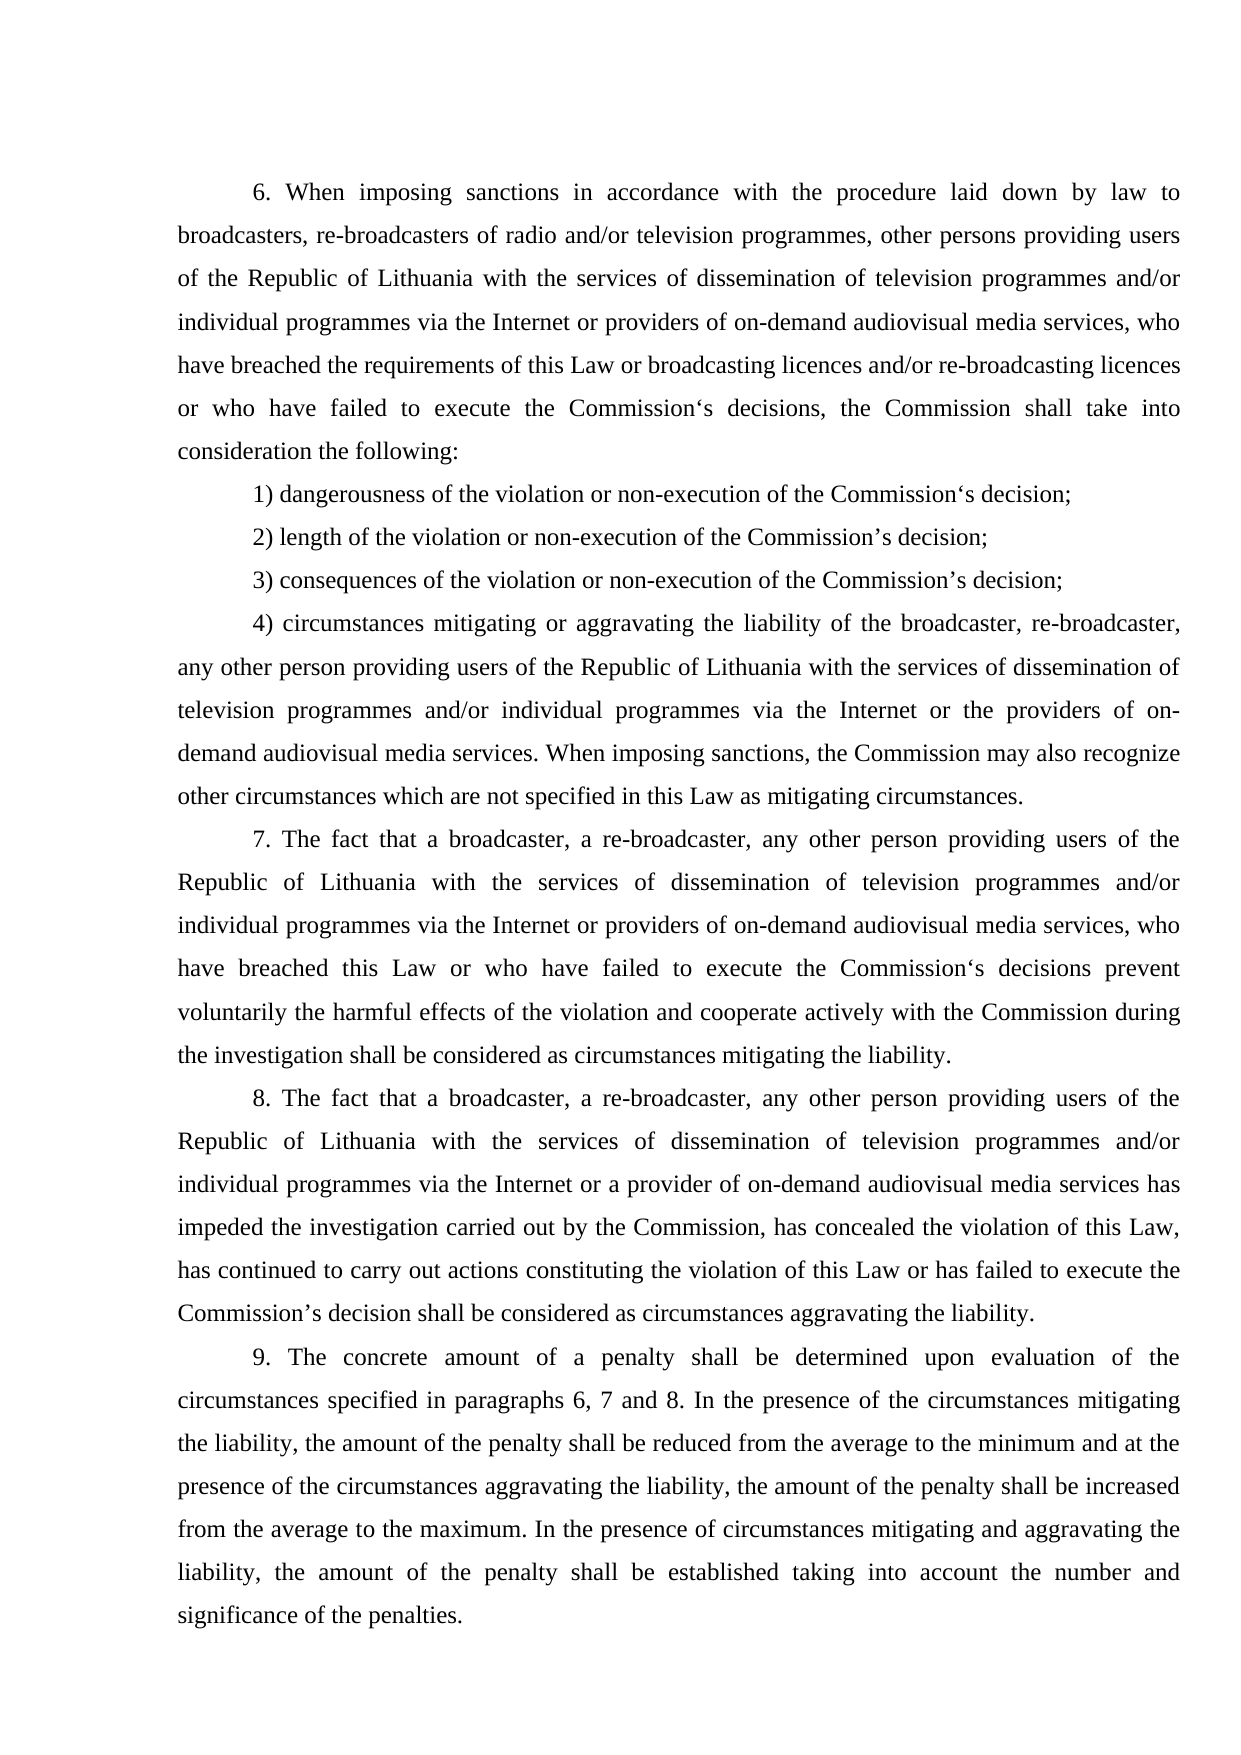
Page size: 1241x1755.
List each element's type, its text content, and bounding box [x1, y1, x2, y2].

text 3) consequences of the violation or non-execution of the Commission’s decision; [177, 565, 1181, 594]
text 4) circumstances mitigating or aggravating the liability of the broadcaster, re-broadcaster, any other person providing users of the Republic of Lithuania with the services of dissemination of television programmes and/or individual programmes via the Internet or the providers of on-demand audiovisual media services. When imposing sanctions, the Commission may also recognize other circumstances which are not specified in this Law as mitigating circumstances. [177, 608, 1181, 810]
text 9. The concrete amount of a penalty shall be determined upon evaluation of the circumstances specified in paragraphs 6, 7 and 8. In the presence of the circumstances mitigating the liability, the amount of the penalty shall be reduced from the average to the minimum and at the presence of the circumstances aggravating the liability, the amount of the penalty shall be increased from the average to the maximum. In the presence of circumstances mitigating and aggravating the liability, the amount of the penalty shall be established taking into account the number and significance of the penalties. [177, 1342, 1181, 1629]
text 1) dangerousness of the violation or non-execution of the Commission‘s decision; [177, 479, 1181, 508]
text 7. The fact that a broadcaster, a re-broadcaster, any other person providing users of the Republic of Lithuania with the services of dissemination of television programmes and/or individual programmes via the Internet or providers of on-demand audiovisual media services, who have breached this Law or who have failed to execute the Commission‘s decisions prevent voluntarily the harmful effects of the violation and cooperate actively with the Commission during the investigation shall be considered as circumstances mitigating the liability. [177, 824, 1181, 1068]
text 6. When imposing sanctions in accordance with the procedure laid down by law to broadcasters, re-broadcasters of radio and/or television programmes, other persons providing users of the Republic of Lithuania with the services of dissemination of television programmes and/or individual programmes via the Internet or providers of on-demand audiovisual media services, who have breached the requirements of this Law or broadcasting licences and/or re-broadcasting licences or who have failed to execute the Commission‘s decisions, the Commission shall take into consideration the following: [177, 177, 1181, 465]
text 2) length of the violation or non-execution of the Commission’s decision; [177, 522, 1181, 551]
text 8. The fact that a broadcaster, a re-broadcaster, any other person providing users of the Republic of Lithuania with the services of dissemination of television programmes and/or individual programmes via the Internet or a provider of on-demand audiovisual media services has impeded the investigation carried out by the Commission, has concealed the violation of this Law, has continued to carry out actions constituting the violation of this Law or has failed to execute the Commission’s decision shall be considered as circumstances aggravating the liability. [177, 1083, 1181, 1327]
